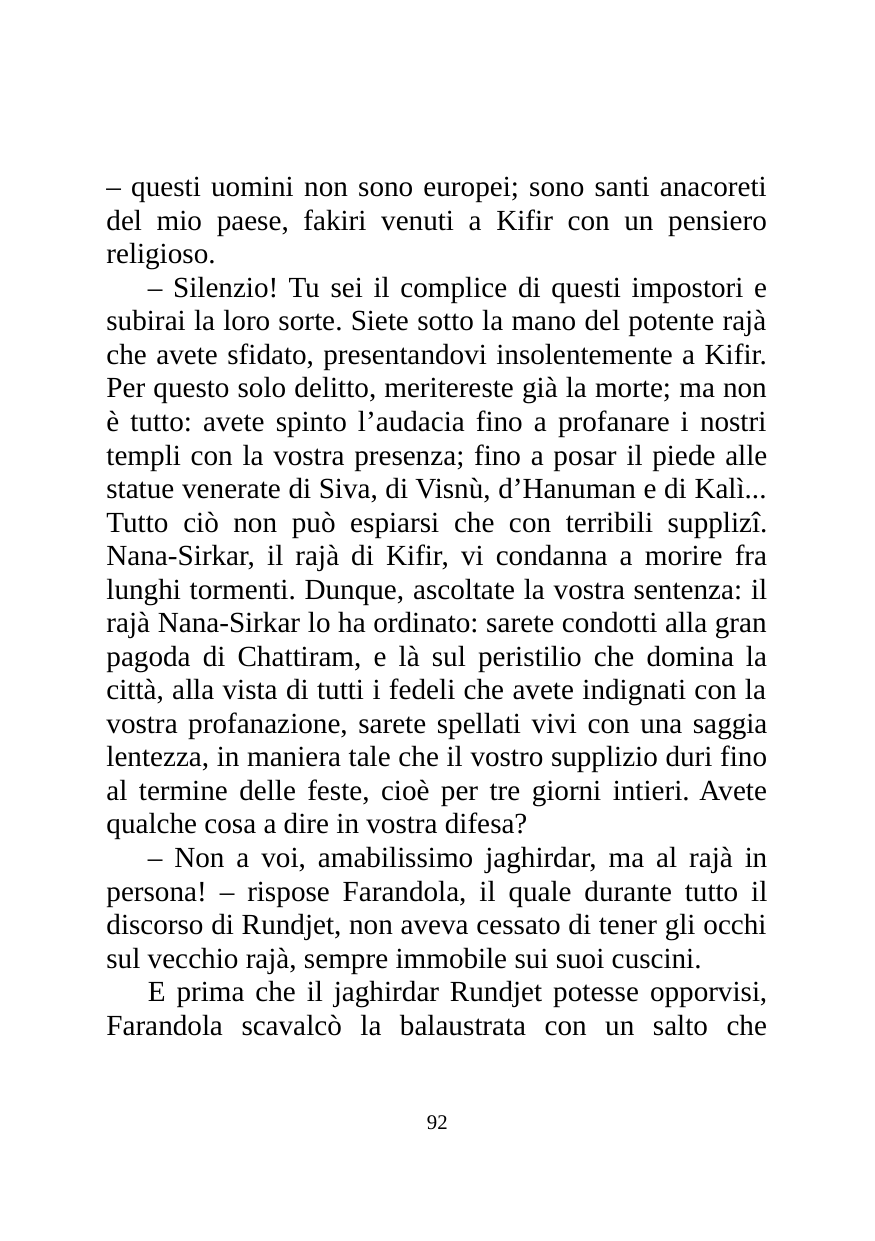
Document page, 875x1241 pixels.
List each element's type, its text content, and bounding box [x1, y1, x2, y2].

text ‒ questi uomini non sono europei; sono santi anacoreti del mio paese, fakiri venuti a Kifir con un pensiero religioso. [106, 169, 768, 270]
text ‒ Silenzio! Tu sei il complice di questi impostori e subirai la loro sorte. Siete sotto la mano del potente rajà che avete sfidato, presentandovi insolentemente a Kifir. Per questo solo delitto, meritereste già la morte; ma non è tutto: avete spinto l’audacia fino a profanare i nostri templi con la vostra presenza; fino a posar il piede alle statue venerate di Siva, di Visnù, d’Hanuman e di Kalì... Tutto ciò non può espiarsi che con terribili supplizî. Nana-Sirkar, il rajà di Kifir, vi condanna a morire fra lunghi tormenti. Dunque, ascoltate la vostra sentenza: il rajà Nana-Sirkar lo ha ordinato: sarete condotti alla gran pagoda di Chattiram, e là sul peristilio che domina la città, alla vista di tutti i fedeli che avete indignati con la vostra profanazione, sarete spellati vivi con una saggia lentezza, in maniera tale che il vostro supplizio duri fino al termine delle feste, cioè per tre giorni intieri. Avete qualche cosa a dire in vostra difesa? [106, 270, 768, 840]
text E prima che il jaghirdar Rundjet potesse opporvisi, Farandola scavalcò la balaustrata con un salto che [106, 974, 768, 1041]
text ‒ Non a voi, amabilissimo jaghirdar, ma al rajà in persona! ‒ rispose Farandola, il quale durante tutto il discorso di Rundjet, non aveva cessato di tener gli occhi sul vecchio rajà, sempre immobile sui suoi cuscini. [106, 840, 768, 974]
